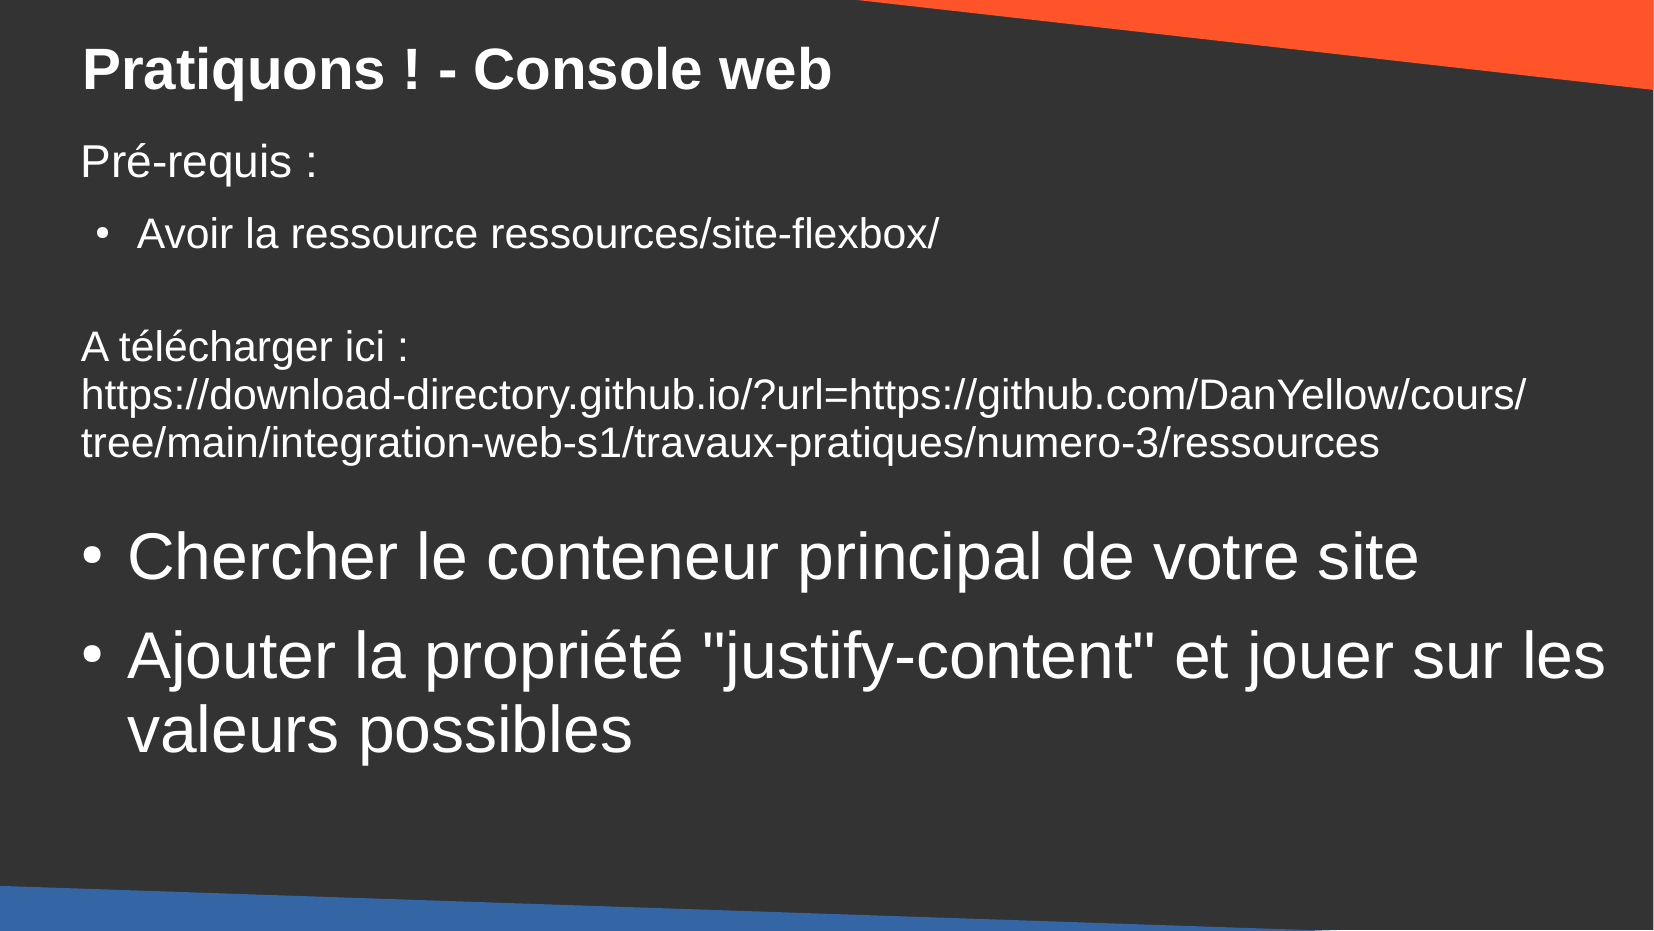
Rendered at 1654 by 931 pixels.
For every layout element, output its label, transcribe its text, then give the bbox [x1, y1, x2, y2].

list Chercher le conteneur principal de votre site Ajouter la propriété "justify-content" et jouer sur les valeurs possibles [64, 519, 1619, 768]
list Pré-requis : Avoir la ressource ressources/site-flexbox/ A télécharger ici : https://download-directory.github.io/?url=https://github.com/DanYellow/cours/tree/main/integration-web-s1/travaux-pratiques/numero-3/ressources [80, 135, 1620, 473]
title Pratiquons ! - Console web [82, 37, 1571, 114]
text_box [857, 0, 1654, 90]
text_box [0, 885, 1337, 931]
